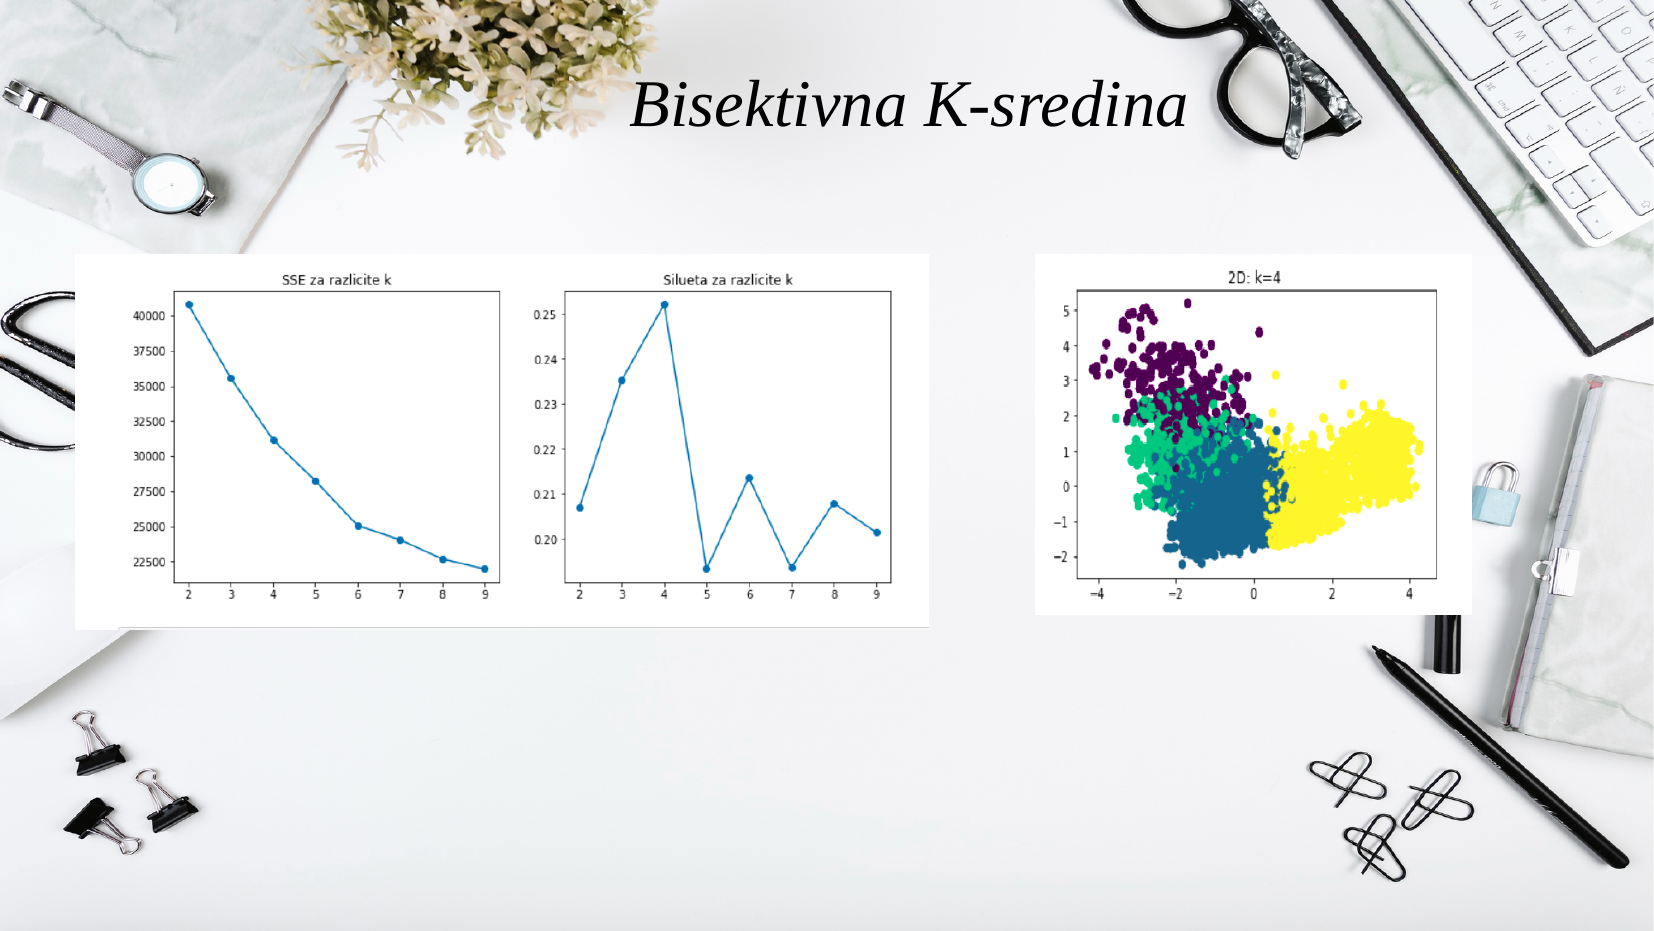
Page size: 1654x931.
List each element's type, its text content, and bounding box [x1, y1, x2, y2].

text_box Bisektivna K-sredina [615, 60, 1306, 149]
picture [0, 0, 1654, 931]
